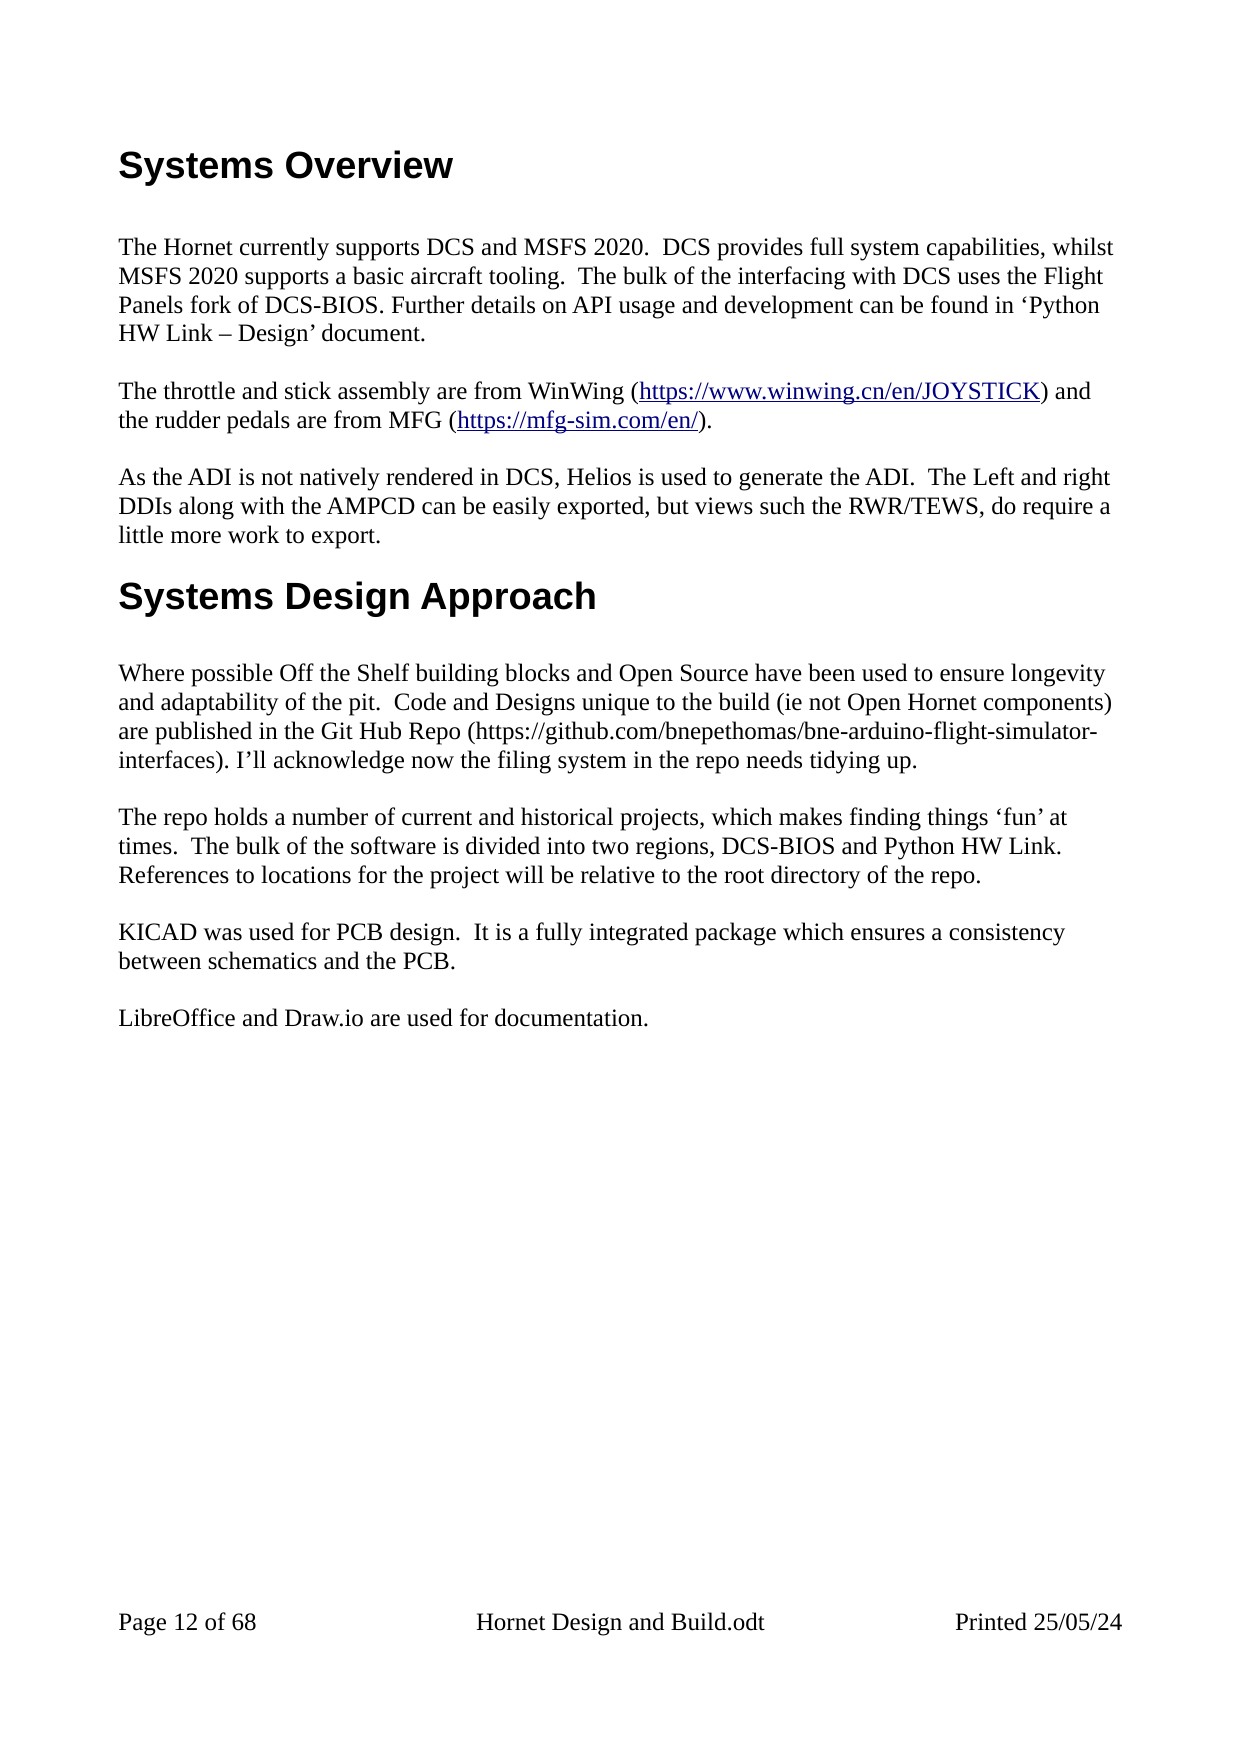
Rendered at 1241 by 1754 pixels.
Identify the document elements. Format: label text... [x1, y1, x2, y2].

text The throttle and stick assembly are from WinWing (https://www.winwing.cn/en/JOYSTICK) and the rudder pedals are from MFG (https://mfg-sim.com/en/). [118, 376, 1122, 433]
subtitle Systems Overview [118, 143, 1122, 187]
subtitle Systems Design Approach [118, 573, 1122, 617]
text KICAD was used for PCB design. It is a fully integrated package which ensures a consistency between schematics and the PCB. [118, 917, 1122, 975]
text As the ADI is not natively rendered in DCS, Helios is used to generate the ADI. The Left and right DDIs along with the AMPCD can be easily exported, but views such the RWR/TEWS, do require a little more work to export. [118, 462, 1122, 548]
text LibreOffice and Draw.io are used for documentation. [118, 1003, 1122, 1032]
text The repo holds a number of current and historical projects, which makes finding things ‘fun’ at times. The bulk of the software is divided into two regions, DCS-BIOS and Python HW Link. References to locations for the project will be relative to the root directory of the repo. [118, 802, 1122, 888]
text Where possible Off the Shelf building blocks and Open Source have been used to ensure longevity and adaptability of the pit. Code and Designs unique to the build (ie not Open Hornet components) are published in the Git Hub Repo (https://github.com/bnepethomas/bne-arduino-flight-simulator-interfaces). I’ll acknowledge now the filing system in the repo needs tidying up. [118, 658, 1122, 773]
text The Hornet currently supports DCS and MSFS 2020. DCS provides full system capabilities, whilst MSFS 2020 supports a basic aircraft tooling. The bulk of the interfacing with DCS uses the Flight Panels fork of DCS-BIOS. Further details on API usage and development can be found in ‘Python HW Link – Design’ document. [118, 232, 1122, 347]
